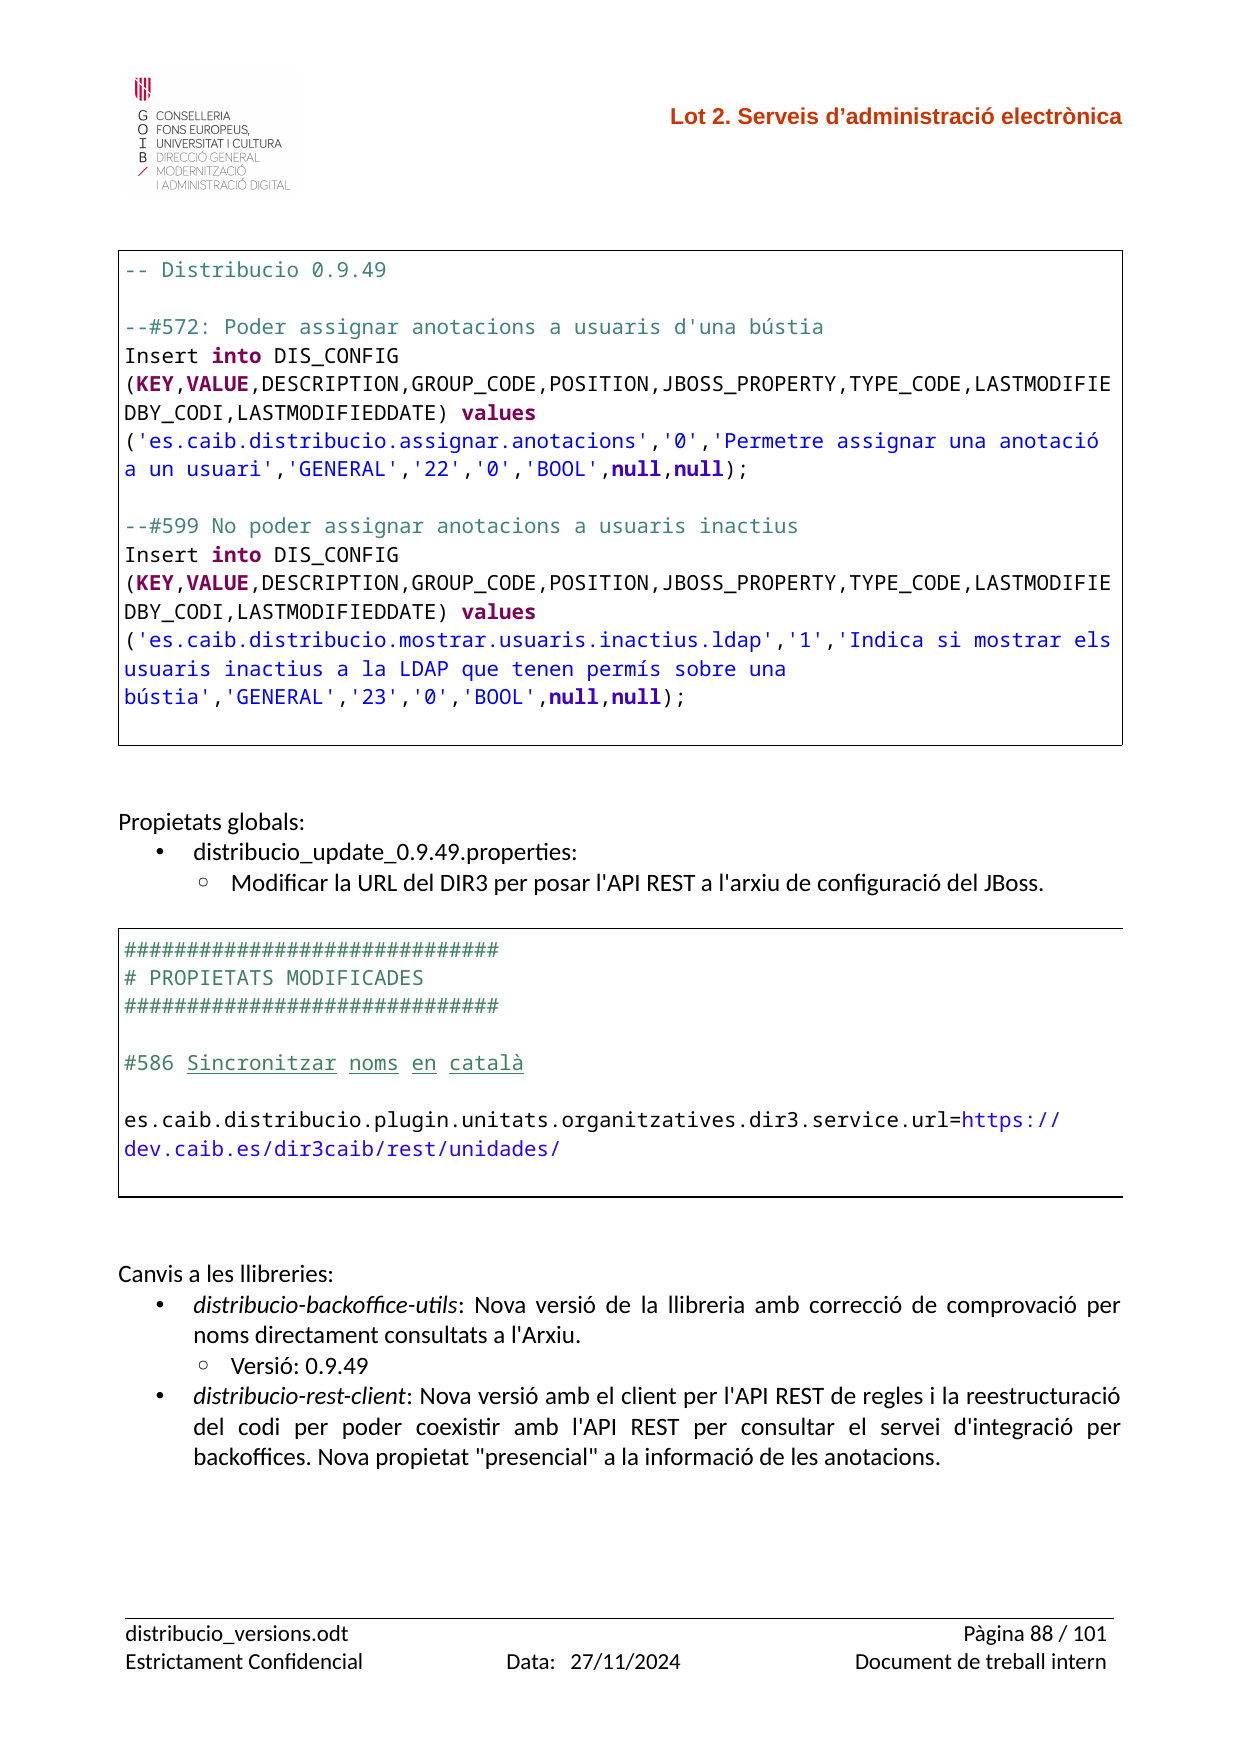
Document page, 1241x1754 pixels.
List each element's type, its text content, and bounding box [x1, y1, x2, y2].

table_header -- Distribucio 0.9.49 --#572: Poder assignar anotacions a usuaris d'una bústia Insert into DIS_CONFIG (KEY,VALUE,DESCRIPTION,GROUP_CODE,POSITION,JBOSS_PROPERTY,TYPE_CODE,LASTMODIFIEDBY_CODI,LASTMODIFIEDDATE) values ('es.caib.distribucio.assignar.anotacions','0','Permetre assignar una anotació a un usuari','GENERAL','22','0','BOOL',null,null); --#599 No poder assignar anotacions a usuaris inactius Insert into DIS_CONFIG (KEY,VALUE,DESCRIPTION,GROUP_CODE,POSITION,JBOSS_PROPERTY,TYPE_CODE,LASTMODIFIEDBY_CODI,LASTMODIFIEDDATE) values ('es.caib.distribucio.mostrar.usuaris.inactius.ldap','1','Indica si mostrar els usuaris inactius a la LDAP que tenen permís sobre una bústia','GENERAL','23','0','BOOL',null,null); [119, 251, 1122, 745]
text Canvis a les llibreries: [118, 1258, 1122, 1289]
picture [126, 70, 299, 197]
list distribucio_update_0.9.49.properties: [156, 836, 1122, 867]
list distribucio-rest-client: Nova versió amb el client per l'API REST de regles i la reestructuració del codi per poder coexistir amb l'API REST per consultar el servei d'integració per backoffices. Nova propietat "presencial" a la informació de les anotacions. [156, 1381, 1122, 1472]
text Propietats globals: [118, 806, 1122, 836]
list distribucio-backoffice-utils: Nova versió de la llibreria amb correcció de comprovació per noms directament consultats a l'Arxiu. [156, 1289, 1122, 1350]
table_header ############################## # PROPIETATS MODIFICADES ############################## #586 Sincronitzar noms en català es.caib.distribucio.plugin.unitats.organitzatives.dir3.service.url=https://dev.caib.es/dir3caib/rest/unidades/ [119, 929, 1123, 1196]
list Modificar la URL del DIR3 per posar l'API REST a l'arxiu de configuració del JBoss. [193, 867, 1122, 897]
list Versió: 0.9.49 [193, 1350, 1122, 1381]
